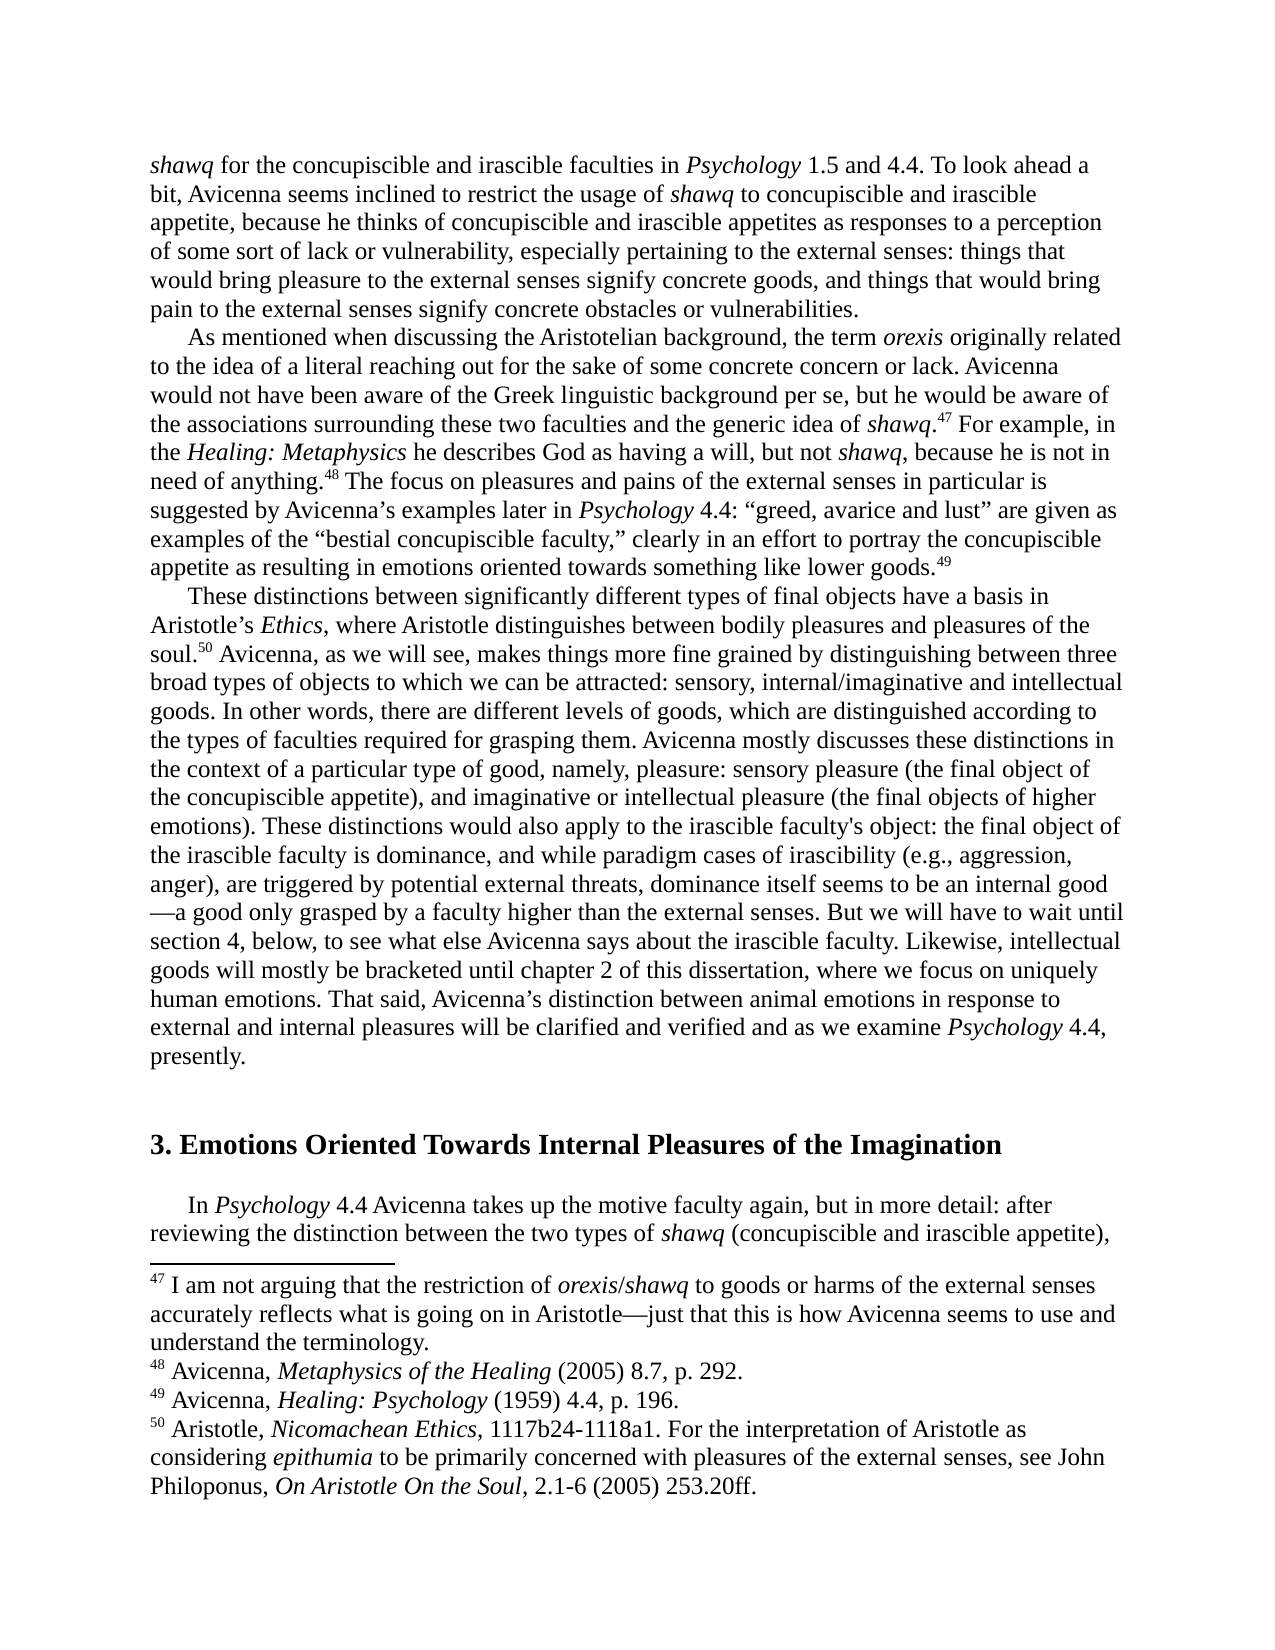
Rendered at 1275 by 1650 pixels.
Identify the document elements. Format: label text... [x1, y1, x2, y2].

text shawq for the concupiscible and irascible faculties in Psychology 1.5 and 4.4. To look ahead a bit, Avicenna seems inclined to restrict the usage of shawq to concupiscible and irascible appetite, because he thinks of concupiscible and irascible appetites as responses to a perception of some sort of lack or vulnerability, especially pertaining to the external senses: things that would bring pleasure to the external senses signify concrete goods, and things that would bring pain to the external senses signify concrete obstacles or vulnerabilities. [150, 150, 1125, 322]
text As mentioned when discussing the Aristotelian background, the term orexis originally related to the idea of a literal reaching out for the sake of some concrete concern or lack. Avicenna would not have been aware of the Greek linguistic background per se, but he would be aware of the associations surrounding these two faculties and the generic idea of shawq. For example, in the Healing: Metaphysics he describes God as having a will, but not shawq, because he is not in need of anything. The focus on pleasures and pains of the external senses in particular is suggested by Avicenna’s examples later in Psychology 4.4: “greed, avarice and lust” are given as examples of the “bestial concupiscible faculty,” clearly in an effort to portray the concupiscible appetite as resulting in emotions oriented towards something like lower goods. [150, 322, 1125, 581]
subtitle 3. Emotions Oriented Towards Internal Pleasures of the Imagination [150, 1127, 1125, 1161]
text Aristotle, Nicomachean Ethics, 1117b24-1118a1. For the interpretation of Aristotle as considering epithumia to be primarily concerned with pleasures of the external senses, see John Philoponus, On Aristotle On the Soul, 2.1-6 (2005) 253.20ff. [150, 1414, 1125, 1500]
text These distinctions between significantly different types of final objects have a basis in Aristotle’s Ethics, where Aristotle distinguishes between bodily pleasures and pleasures of the soul. Avicenna, as we will see, makes things more fine grained by distinguishing between three broad types of objects to which we can be attracted: sensory, internal/imaginative and intellectual goods. In other words, there are different levels of goods, which are distinguished according to the types of faculties required for grasping them. Avicenna mostly discusses these distinctions in the context of a particular type of good, namely, pleasure: sensory pleasure (the final object of the concupiscible appetite), and imaginative or intellectual pleasure (the final objects of higher emotions). These distinctions would also apply to the irascible faculty's object: the final object of the irascible faculty is dominance, and while paradigm cases of irascibility (e.g., aggression, anger), are triggered by potential external threats, dominance itself seems to be an internal good—a good only grasped by a faculty higher than the external senses. But we will have to wait until section 4, below, to see what else Avicenna says about the irascible faculty. Likewise, intellectual goods will mostly be bracketed until chapter 2 of this dissertation, where we focus on uniquely human emotions. That said, Avicenna’s distinction between animal emotions in response to external and internal pleasures will be clarified and verified and as we examine Psychology 4.4, presently. [150, 581, 1125, 1070]
text Avicenna, Metaphysics of the Healing (2005) 8.7, p. 292. [150, 1356, 1125, 1385]
text I am not arguing that the restriction of orexis/shawq to goods or harms of the external senses accurately reflects what is going on in Aristotle―just that this is how Avicenna seems to use and understand the terminology. [150, 1270, 1125, 1356]
text In Psychology 4.4 Avicenna takes up the motive faculty again, but in more detail: after reviewing the distinction between the two types of shawq (concupiscible and irascible appetite), [150, 1190, 1125, 1247]
text Avicenna, Healing: Psychology (1959) 4.4, p. 196. [150, 1385, 1125, 1414]
